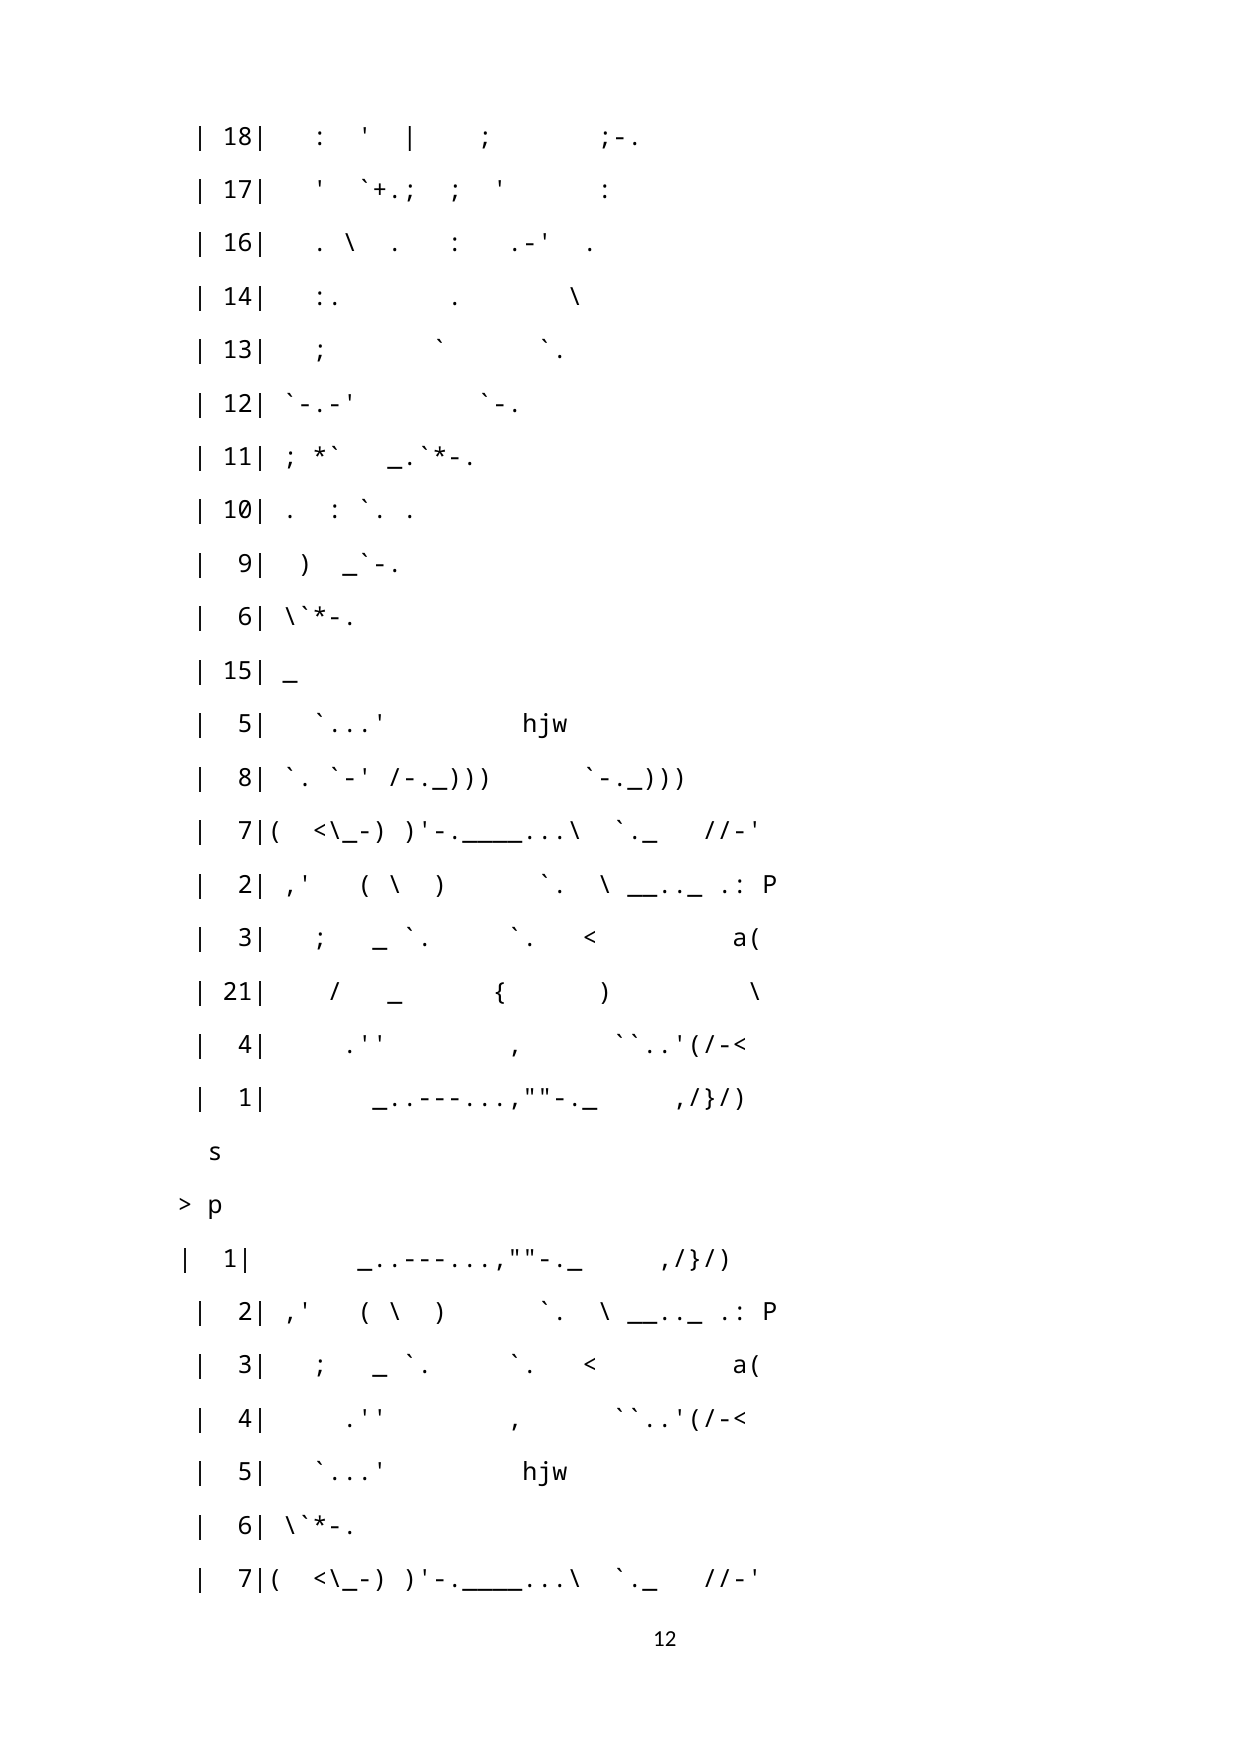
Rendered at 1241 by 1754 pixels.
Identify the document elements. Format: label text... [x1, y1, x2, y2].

text | 3| ; _ `. `. < a( [177, 1347, 1152, 1381]
text | 21| / _ { ) \ [177, 973, 1152, 1007]
text | 7|( <\_-) )'-.____...\ `._ //-' [177, 813, 1152, 847]
text | 8| `. `-' /-._))) `-._))) [177, 759, 1152, 793]
text | 1| _..---...,""-._ ,/}/) [177, 1240, 1152, 1274]
text | 10| . : `. . [177, 492, 1152, 526]
text | 5| `...' hjw [177, 706, 1152, 740]
text | 17| ' `+.; ; ' : [177, 172, 1152, 206]
text | 4| .'' , ``..'(/-< [177, 1027, 1152, 1061]
text | 9| ) _`-. [177, 546, 1152, 580]
text | 5| `...' hjw [177, 1454, 1152, 1488]
text | 3| ; _ `. `. < a( [177, 920, 1152, 954]
text | 13| ; ` `. [177, 332, 1152, 366]
text | 15| _ [177, 652, 1152, 687]
text | 2| ,' ( \ ) `. \ __.._ .: P [177, 1294, 1152, 1328]
text | 14| :. . \ [177, 278, 1152, 312]
text | 2| ,' ( \ ) `. \ __.._ .: P [177, 866, 1152, 900]
text | 6| \`*-. [177, 1507, 1152, 1542]
text | 4| .'' , ``..'(/-< [177, 1401, 1152, 1435]
text | 11| ; *` _.`*-. [177, 439, 1152, 473]
text | 7|( <\_-) )'-.____...\ `._ //-' [177, 1561, 1152, 1595]
text | 16| . \ . : .-' . [177, 225, 1152, 259]
text | 18| : ' | ; ;-. [177, 118, 1152, 152]
text > p [177, 1187, 1152, 1221]
text | 6| \`*-. [177, 599, 1152, 633]
text | 12| `-.-' `-. [177, 385, 1152, 419]
text | 1| _..---...,""-._ ,/}/) [177, 1080, 1152, 1114]
text s [177, 1133, 1152, 1167]
